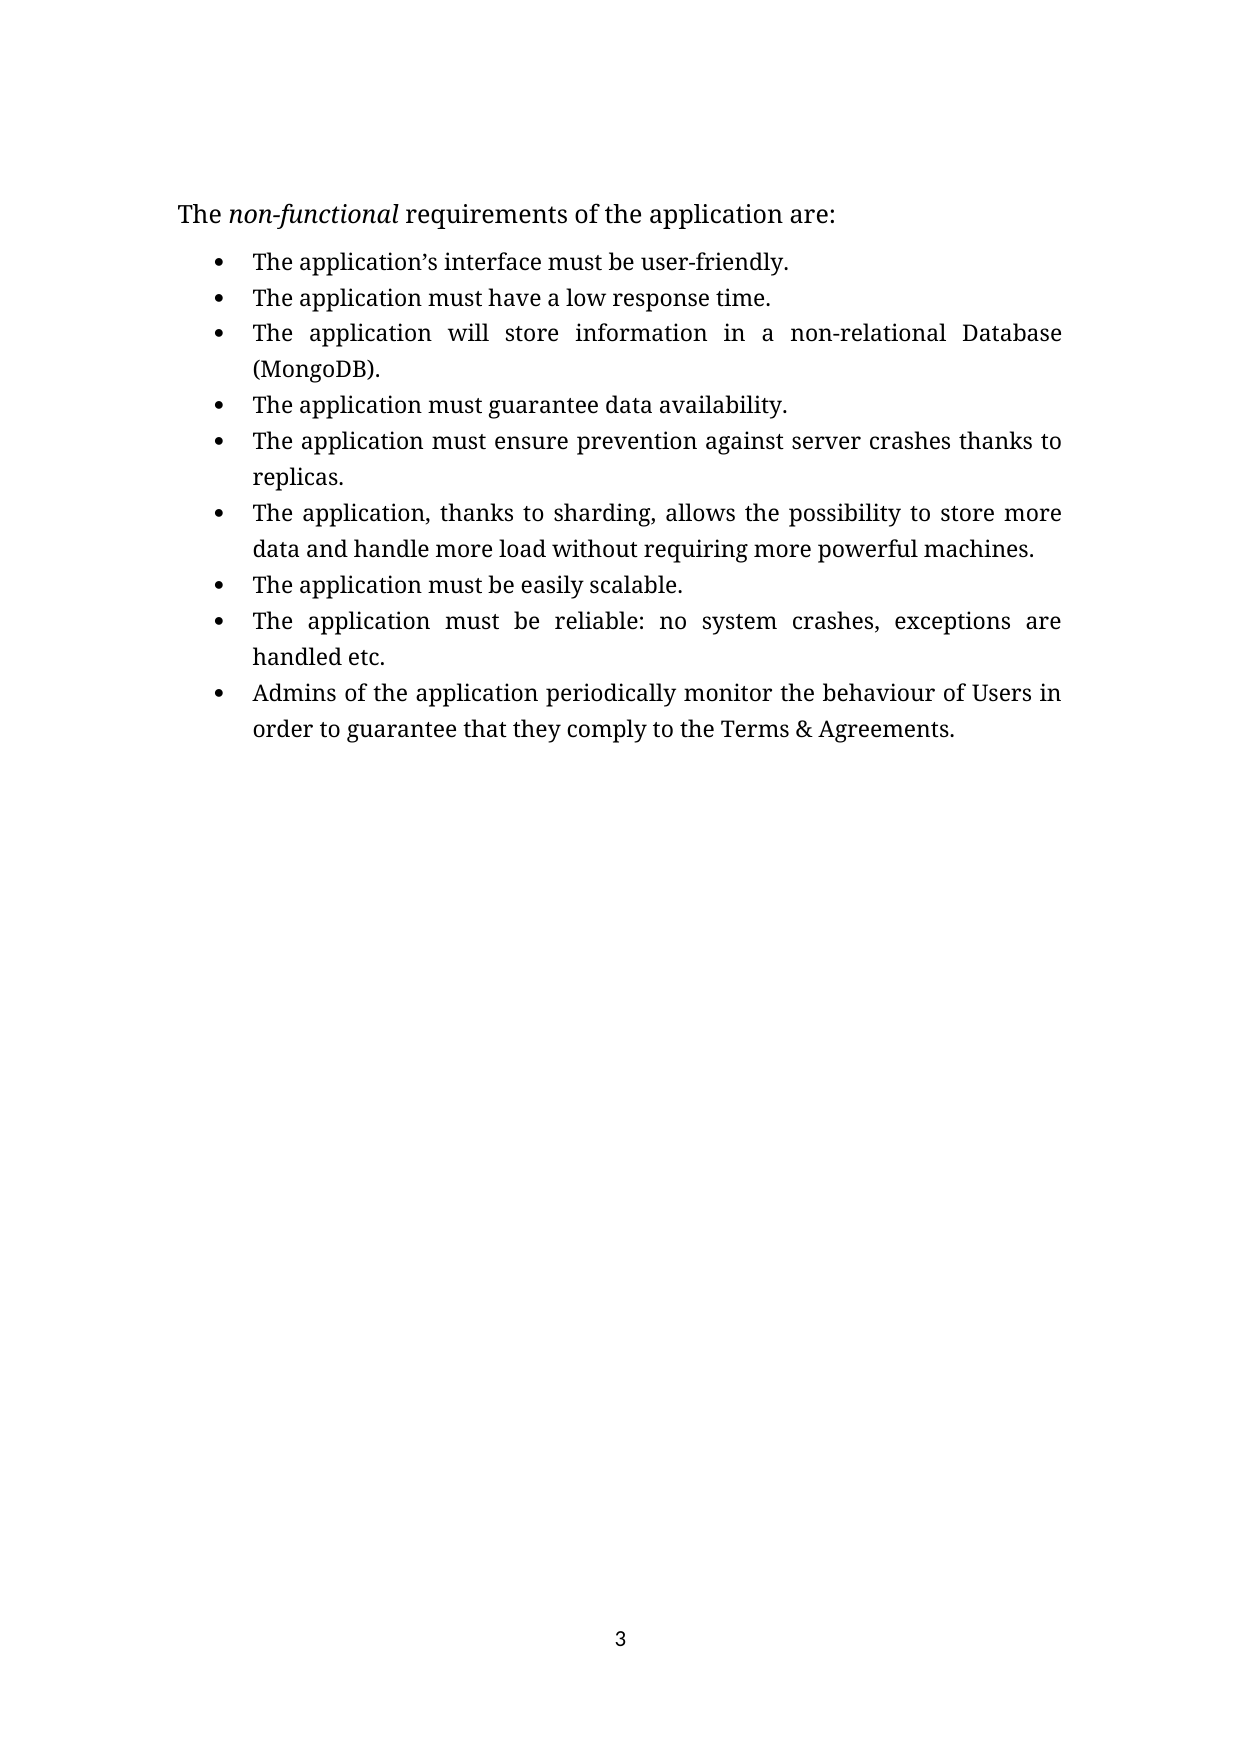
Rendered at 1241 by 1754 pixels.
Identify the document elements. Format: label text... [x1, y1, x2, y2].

list The application must be reliable: no system crashes, exceptions are handled etc. [215, 605, 1063, 672]
list Admins of the application periodically monitor the behaviour of Users in order to guarantee that they comply to the Terms & Agreements. [215, 677, 1063, 744]
list The application’s interface must be user-friendly. [215, 246, 1063, 277]
list The application, thanks to sharding, allows the possibility to store more data and handle more load without requiring more powerful machines. [215, 497, 1063, 564]
text The non-functional requirements of the application are: [177, 196, 1063, 230]
list The application will store information in a non-relational Database (MongoDB). [215, 317, 1063, 384]
list The application must be easily scalable. [215, 569, 1063, 600]
list The application must guarantee data availability. [215, 389, 1063, 421]
list The application must have a low response time. [215, 281, 1063, 313]
list The application must ensure prevention against server crashes thanks to replicas. [215, 425, 1063, 492]
